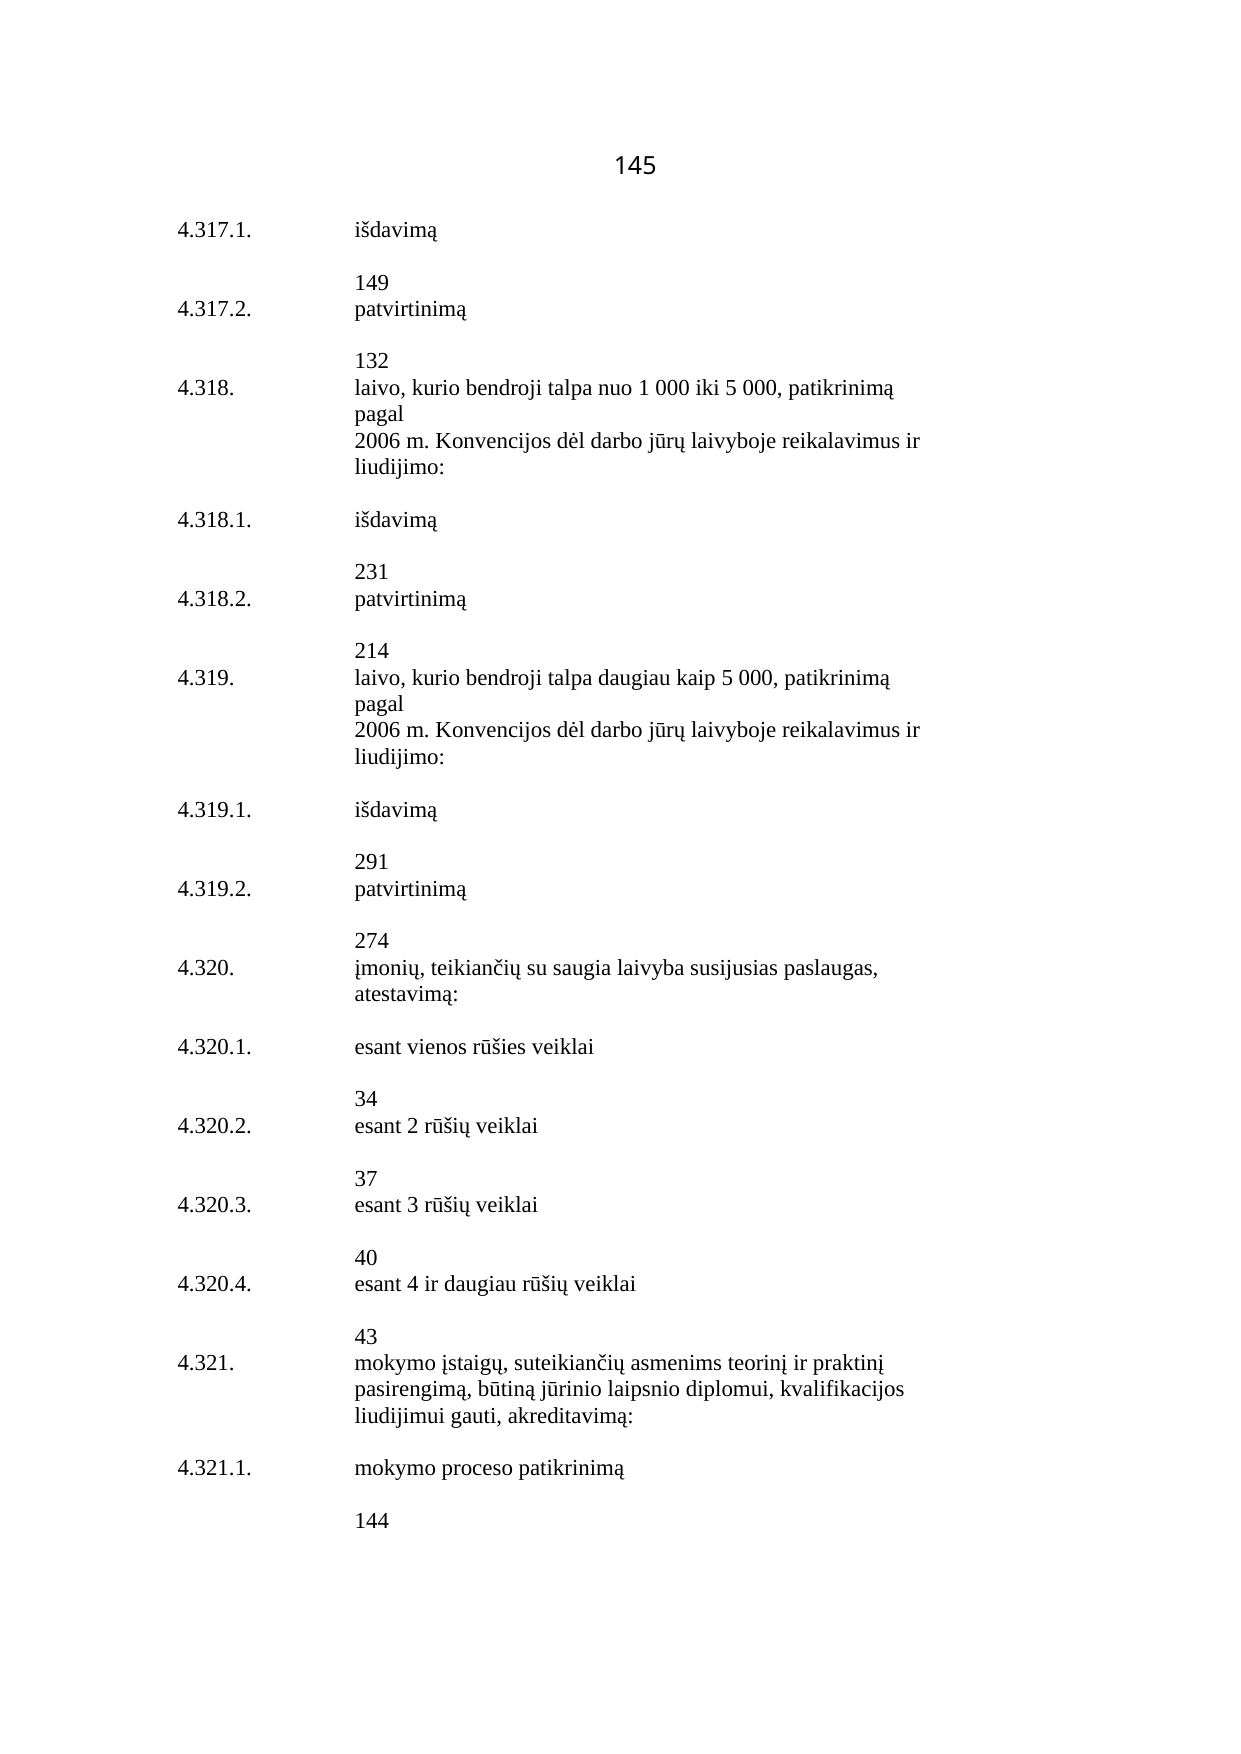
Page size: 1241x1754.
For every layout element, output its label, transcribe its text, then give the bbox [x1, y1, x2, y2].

text liudijimo: [354, 743, 945, 796]
text 4.320.1. esant vienos rūšies veiklai 34 [177, 1033, 945, 1112]
text 4.320. įmonių, teikiančių su saugia laivyba susijusias paslaugas, [177, 954, 945, 980]
text 4.319.2. patvirtinimą 274 [177, 875, 945, 954]
text 4.318. laivo, kurio bendroji talpa nuo 1 000 iki 5 000, patikrinimą pagal [177, 374, 945, 427]
text 4.319.1. išdavimą 291 [177, 796, 945, 875]
text 2006 m. Konvencijos dėl darbo jūrų laivyboje reikalavimus ir [354, 427, 945, 453]
text liudijimo: [354, 453, 945, 506]
text 4.317.1. išdavimą 149 [177, 216, 945, 295]
text liudijimui gauti, akreditavimą: [354, 1402, 945, 1454]
text 4.317.2. patvirtinimą 132 [177, 295, 945, 374]
text atestavimą: [354, 980, 945, 1033]
text 4.320.3. esant 3 rūšių veiklai 40 [177, 1191, 945, 1270]
text 4.320.2. esant 2 rūšių veiklai 37 [177, 1112, 945, 1191]
text 4.320.4. esant 4 ir daugiau rūšių veiklai 43 [177, 1270, 945, 1349]
text pasirengimą, būtiną jūrinio laipsnio diplomui, kvalifikacijos [354, 1375, 945, 1402]
text 4.318.1. išdavimą 231 [177, 506, 945, 585]
text 4.321.1. mokymo proceso patikrinimą 144 [177, 1454, 945, 1533]
text 4.318.2. patvirtinimą 214 [177, 585, 945, 664]
text 2006 m. Konvencijos dėl darbo jūrų laivyboje reikalavimus ir [354, 717, 945, 743]
text 4.319. laivo, kurio bendroji talpa daugiau kaip 5 000, patikrinimą pagal [177, 664, 945, 717]
text 4.321. mokymo įstaigų, suteikiančių asmenims teorinį ir praktinį [177, 1349, 945, 1375]
